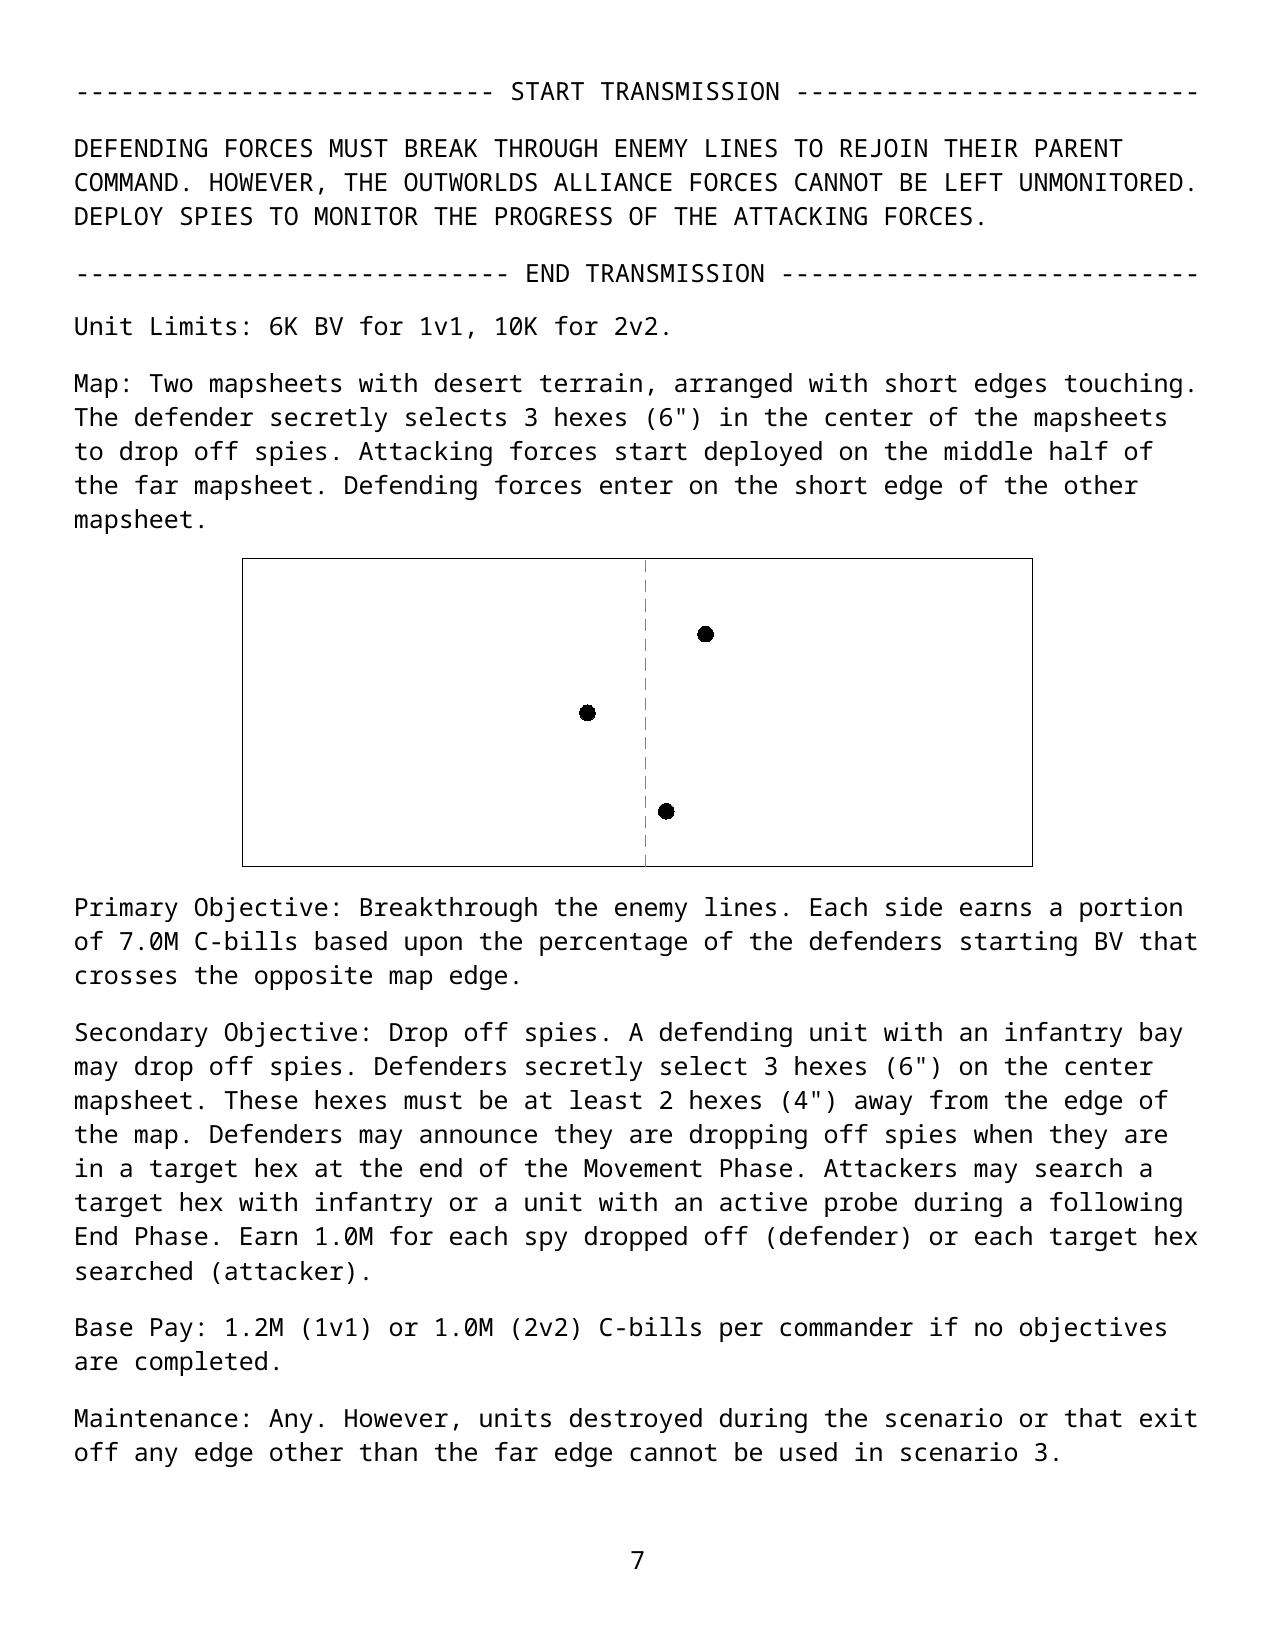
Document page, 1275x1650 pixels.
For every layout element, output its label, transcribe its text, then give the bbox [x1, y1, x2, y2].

text Map: Two mapsheets with desert terrain, arranged with short edges touching. The defender secretly selects 3 hexes (6") in the center of the mapsheets to drop off spies. Attacking forces start deployed on the middle half of the far mapsheet. Defending forces enter on the short edge of the other mapsheet. [73, 365, 1201, 536]
subtitle MISSION 2 [73, 289, 1201, 308]
text Primary Objective: Breakthrough the enemy lines. Each side earns a portion of 7.0M C-bills based upon the percentage of the defenders starting BV that crosses the opposite map edge. [73, 890, 1201, 992]
text Maintenance: Any. However, units destroyed during the scenario or that exit off any edge other than the far edge cannot be used in scenario 3. [73, 1401, 1201, 1469]
text Base Pay: 1.2M (1v1) or 1.0M (2v2) C-bills per commander if no objectives are completed. [73, 1310, 1201, 1378]
text ----------------------------- END TRANSMISSION ---------------------------- [73, 232, 1201, 289]
text Unit Limits: 6K BV for 1v1, 10K for 2v2. [73, 308, 1201, 342]
text Secondary Objective: Drop off spies. A defending unit with an infantry bay may drop off spies. Defenders secretly select 3 hexes (6") on the center mapsheet. These hexes must be at least 2 hexes (4") away from the edge of the map. Defenders may announce they are dropping off spies when they are in a target hex at the end of the Movement Phase. Attackers may search a target hex with infantry or a unit with an active probe during a following End Phase. Earn 1.0M for each spy dropped off (defender) or each target hex searched (attacker). [73, 1015, 1201, 1287]
text DEFENDING FORCES MUST BREAK THROUGH ENEMY LINES TO REJOIN THEIR PARENT COMMAND. HOWEVER, THE OUTWORLDS ALLIANCE FORCES CANNOT BE LEFT UNMONITORED. DEPLOY SPIES TO MONITOR THE PROGRESS OF THE ATTACKING FORCES. [73, 108, 1201, 232]
text ---------------------------- START TRANSMISSION --------------------------- [73, 73, 1201, 108]
